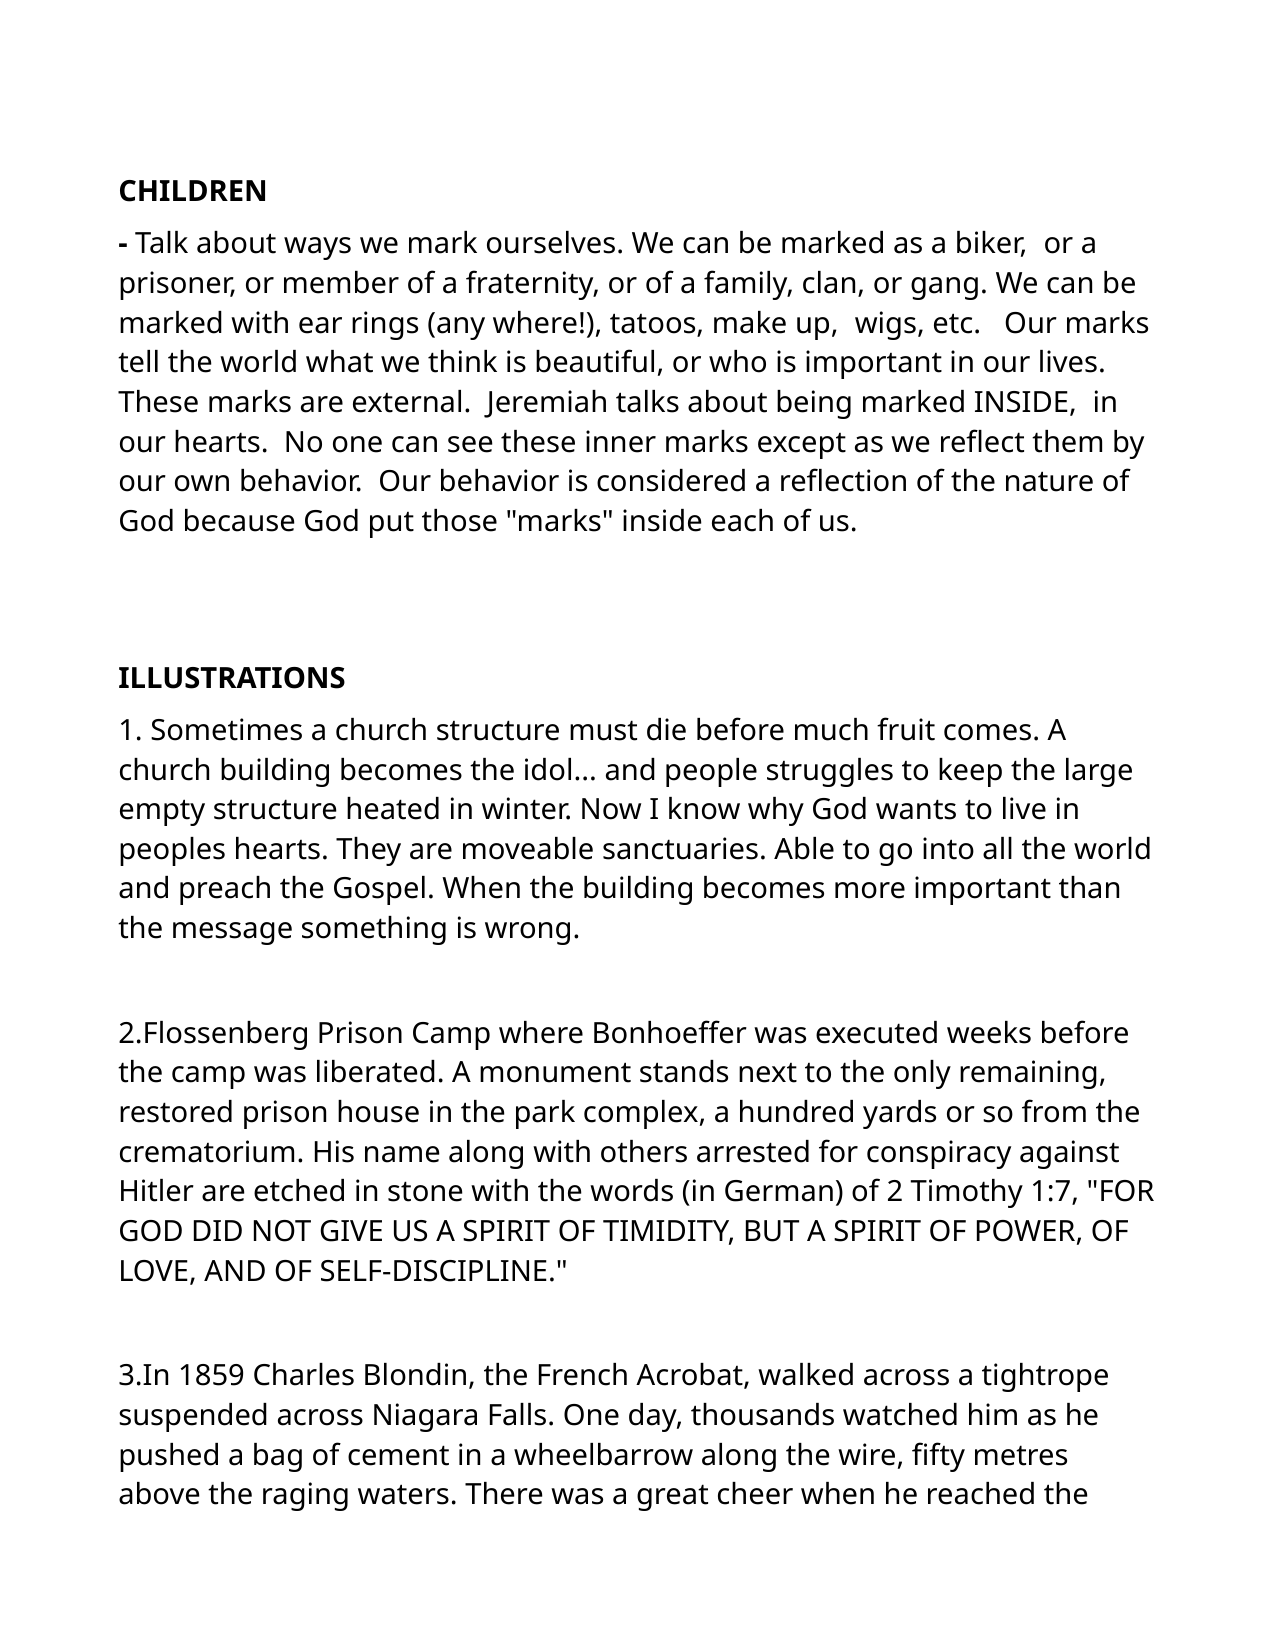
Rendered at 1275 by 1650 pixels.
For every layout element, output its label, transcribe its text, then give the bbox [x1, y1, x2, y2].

text ILLUSTRATIONS [118, 657, 1157, 697]
text 3.In 1859 Charles Blondin, the French Acrobat, walked across a tightrope suspended across Niagara Falls. One day, thousands watched him as he pushed a bag of cement in a wheelbarrow along the wire, fifty metres above the raging waters. There was a great cheer when he reached the [118, 1354, 1157, 1513]
text - Talk about ways we mark ourselves. We can be marked as a biker, or a prisoner, or member of a fraternity, or of a family, clan, or gang. We can be marked with ear rings (any where!), tatoos, make up, wigs, etc. Our marks tell the world what we think is beautiful, or who is important in our lives. These marks are external. Jeremiah talks about being marked INSIDE, in our hearts. No one can see these inner marks except as we reflect them by our own behavior. Our behavior is considered a reflection of the nature of God because God put those "marks" inside each of us. [118, 222, 1157, 540]
text 2.Flossenberg Prison Camp where Bonhoeffer was executed weeks before the camp was liberated. A monument stands next to the only remaining, restored prison house in the park complex, a hundred yards or so from the crematorium. His name along with others arrested for conspiracy against Hitler are etched in stone with the words (in German) of 2 Timothy 1:7, "FOR GOD DID NOT GIVE US A SPIRIT OF TIMIDITY, BUT A SPIRIT OF POWER, OF LOVE, AND OF SELF-DISCIPLINE." [118, 1012, 1157, 1290]
text CHILDREN [118, 170, 1157, 210]
text 1. Sometimes a church structure must die before much fruit comes. A church building becomes the idol... and people struggles to keep the large empty structure heated in winter. Now I know why God wants to live in peoples hearts. They are moveable sanctuaries. Able to go into all the world and preach the Gospel. When the building becomes more important than the message something is wrong. [118, 709, 1157, 947]
